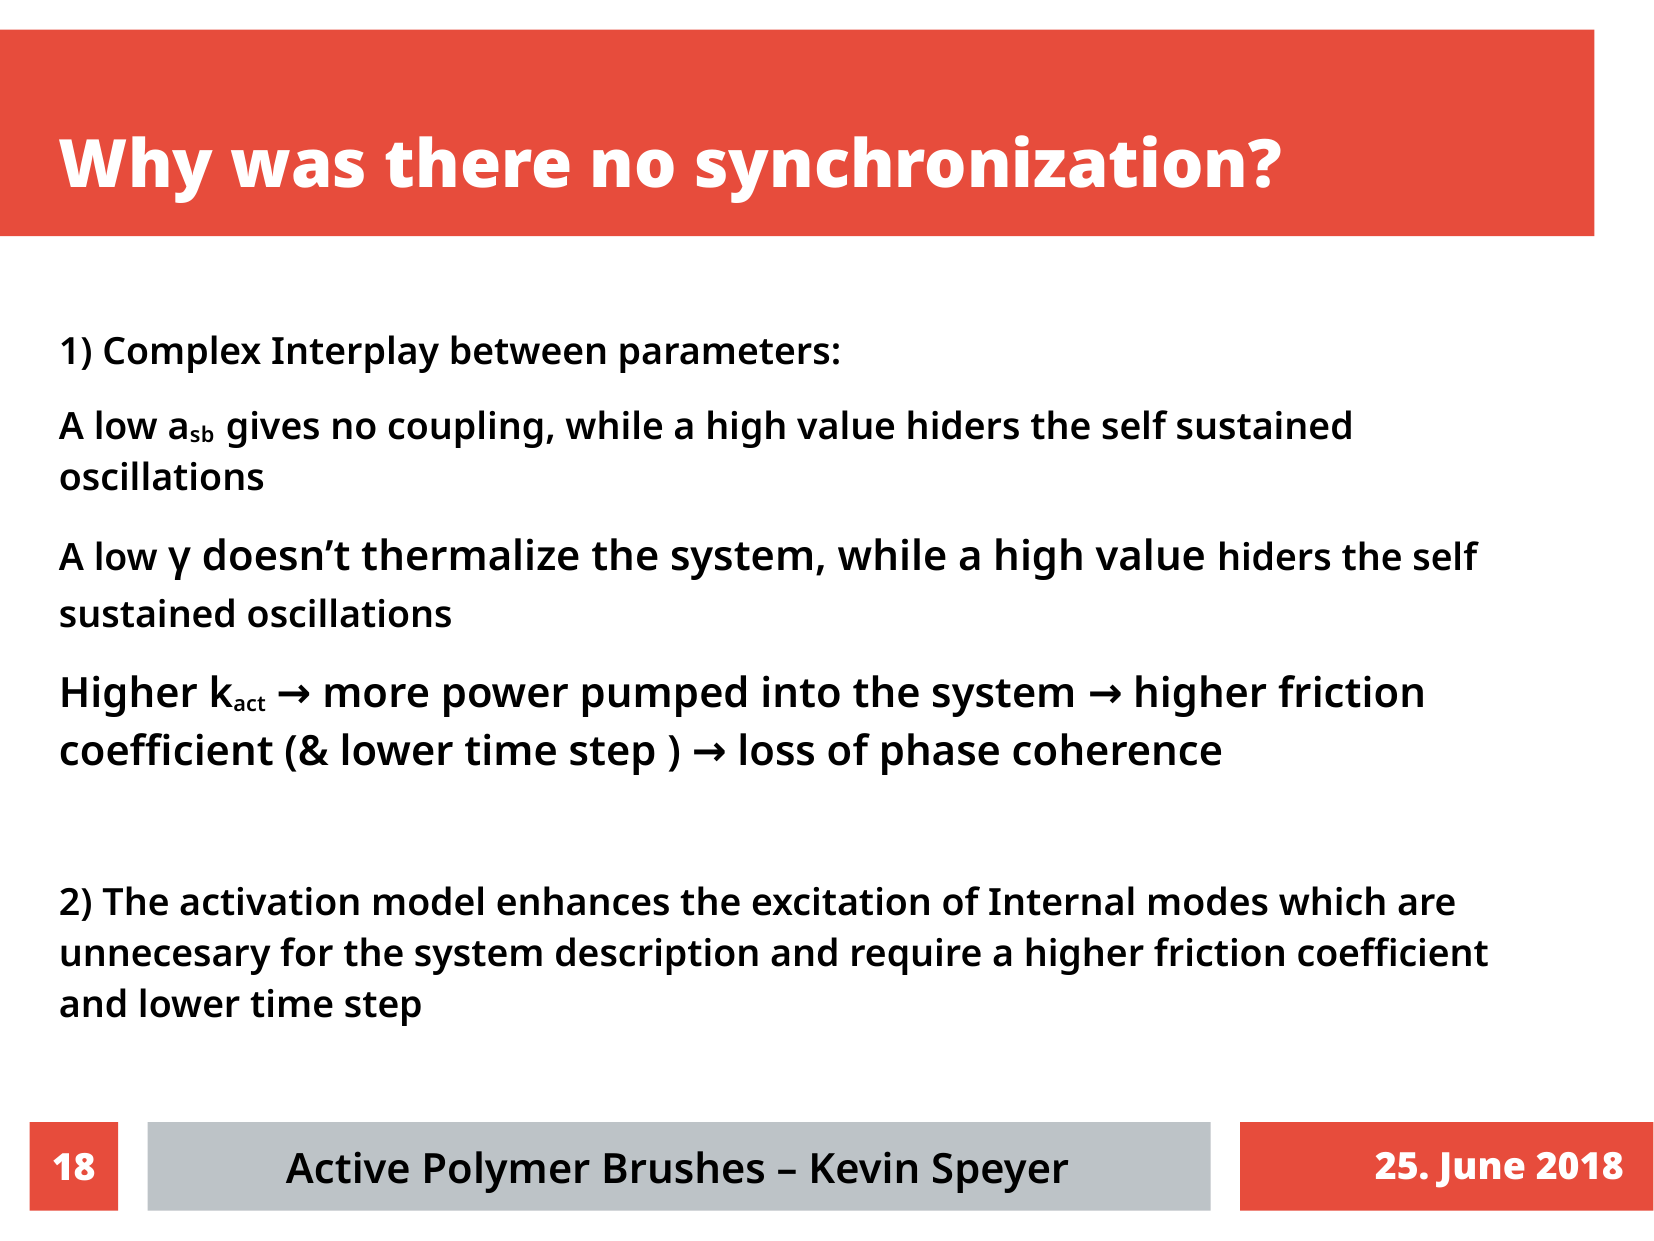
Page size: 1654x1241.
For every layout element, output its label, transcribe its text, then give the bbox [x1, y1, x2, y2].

title Why was there no synchronization? [59, 59, 1595, 207]
text_box Active Polymer Brushes – Kevin Speyer [149, 1138, 1206, 1198]
list 1) Complex Interplay between parameters: A low asb gives no coupling, while a high value hiders the self sustained oscillations A low γ doesn’t thermalize the system, while a high value hiders the self sustained oscillations Higher kact → more power pumped into the system → higher friction coefficient (& lower time step ) → loss of phase coherence 2) The activation model enhances the excitation of Internal modes which are unnecesary for the system description and require a higher friction coefficient and lower time step [59, 324, 1565, 1093]
